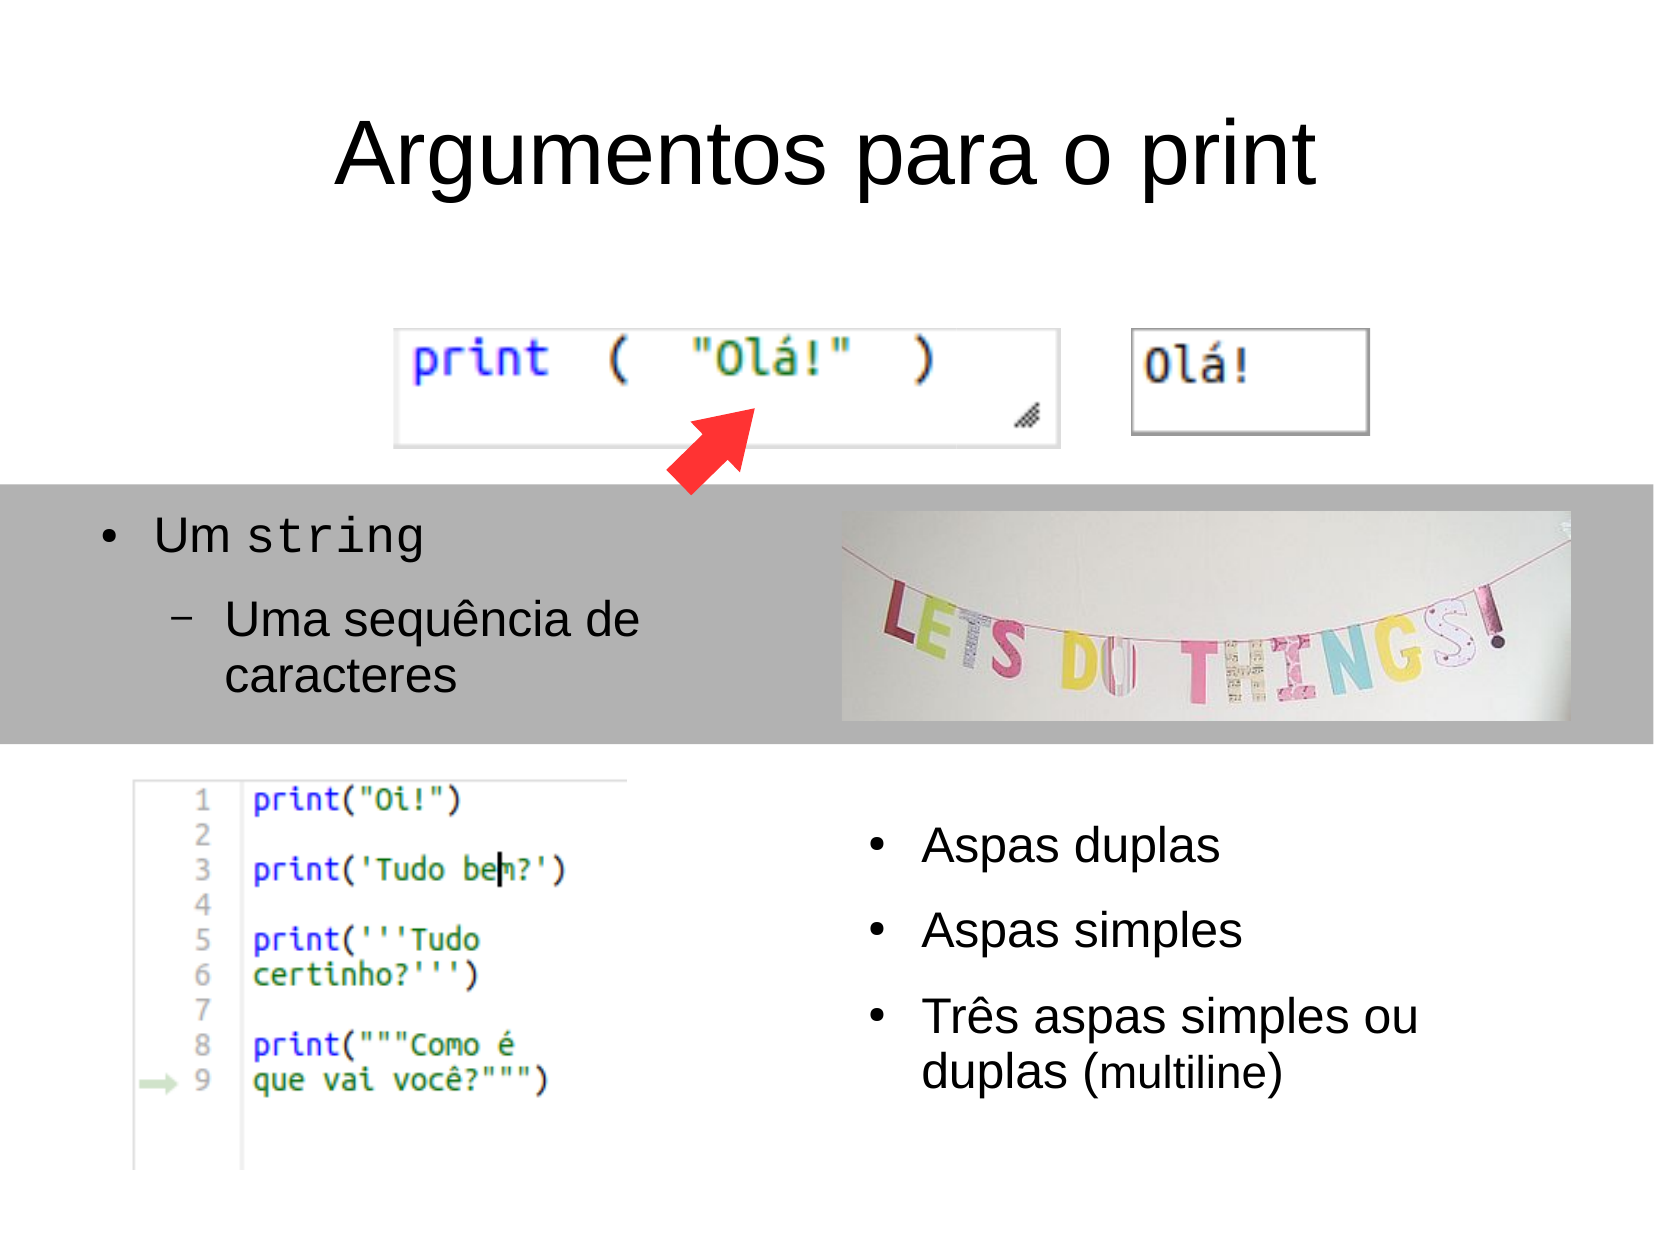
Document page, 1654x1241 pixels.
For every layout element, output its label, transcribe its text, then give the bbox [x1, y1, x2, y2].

title Argumentos para o print [82, 49, 1571, 257]
list Um string Uma sequência de caracteres [82, 507, 809, 724]
text_box [0, 408, 1654, 745]
list Aspas duplas Aspas simples Três aspas simples ou duplas (multiline) [850, 732, 1577, 1111]
picture [393, 328, 1371, 449]
picture [841, 511, 1571, 721]
picture [118, 767, 627, 1170]
